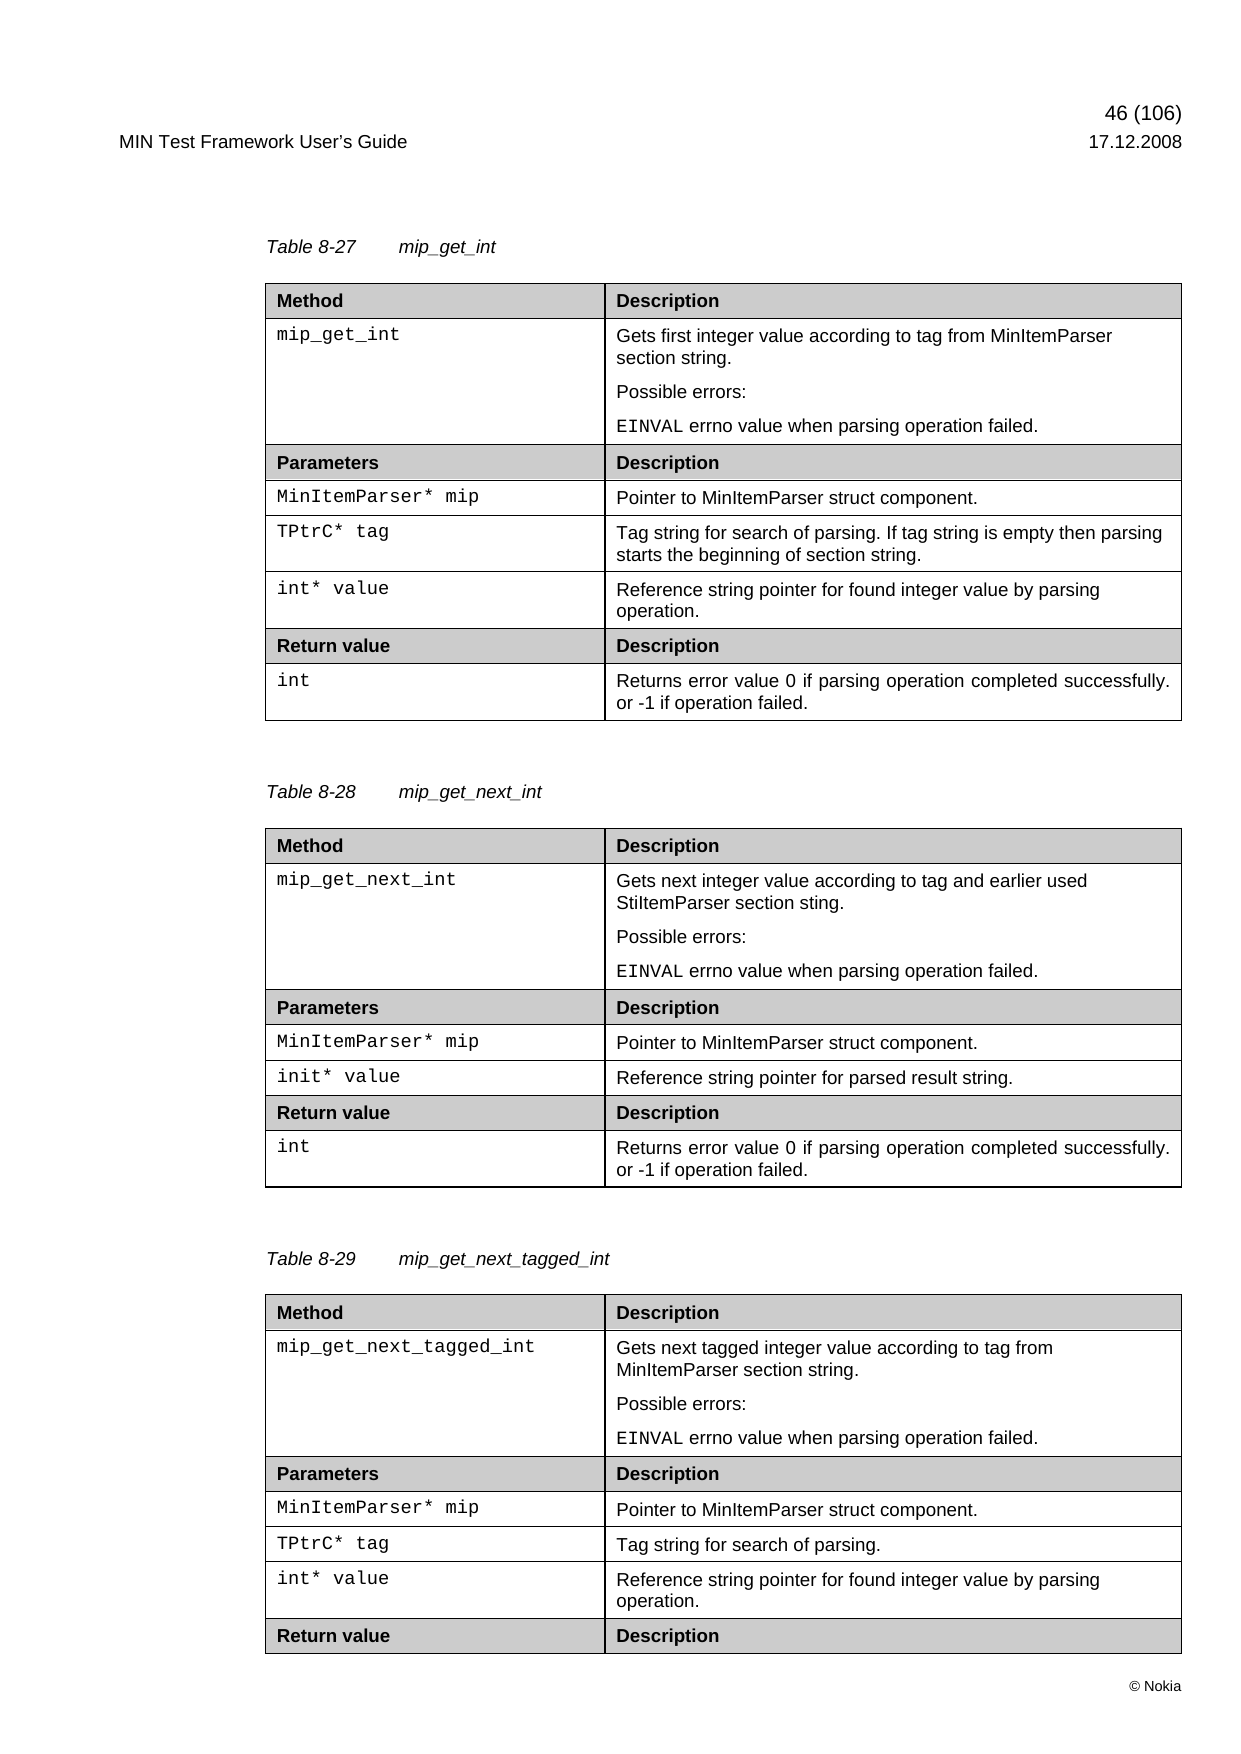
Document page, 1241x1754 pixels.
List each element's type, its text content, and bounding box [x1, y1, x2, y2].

table_cell Parameters [266, 990, 604, 1024]
table_cell Reference string pointer for parsed result string. [606, 1061, 1181, 1094]
table_cell Tag string for search of parsing. If tag string is empty then parsing starts the beginning of section string. [606, 516, 1181, 571]
table_cell init* value [266, 1061, 604, 1094]
table_cell Return value [266, 629, 604, 663]
table_cell Description [606, 1457, 1181, 1491]
text Table 8-28 mip_get_next_int [266, 781, 1181, 803]
table_header Method [266, 284, 604, 318]
table_header Method [266, 829, 604, 863]
table_header Description [606, 1295, 1181, 1329]
table_cell int [266, 664, 604, 720]
table_cell Returns error value 0 if parsing operation completed successfully. or -1 if operation failed. [606, 1131, 1181, 1186]
table_cell mip_get_next_int [266, 864, 604, 989]
table_cell TPtrC* tag [266, 1527, 604, 1561]
table_cell Description [606, 445, 1181, 479]
table_cell Return value [266, 1096, 604, 1130]
table_cell Returns error value 0 if parsing operation completed successfully. or -1 if operation failed. [606, 664, 1181, 720]
table_header Description [606, 284, 1181, 318]
table_cell int* value [266, 1562, 604, 1618]
table_cell Gets next integer value according to tag and earlier used StiItemParser section sting. Possible errors: EINVAL errno value when parsing operation failed. [606, 864, 1181, 989]
table_cell Gets first integer value according to tag from MinItemParser section string. Possible errors: EINVAL errno value when parsing operation failed. [606, 319, 1181, 444]
table_cell Parameters [266, 445, 604, 479]
table_cell mip_get_int [266, 319, 604, 444]
table_header Description [606, 829, 1181, 863]
table_cell Pointer to MinItemParser struct component. [606, 1492, 1181, 1526]
table_cell Pointer to MinItemParser struct component. [606, 481, 1181, 514]
table_cell Return value [266, 1619, 604, 1653]
table_cell int [266, 1131, 604, 1186]
table_cell mip_get_next_tagged_int [266, 1331, 604, 1456]
table_cell Gets next tagged integer value according to tag from MinItemParser section string. Possible errors: EINVAL errno value when parsing operation failed. [606, 1331, 1181, 1456]
table_cell TPtrC* tag [266, 516, 604, 571]
table_cell Parameters [266, 1457, 604, 1491]
table_cell MinItemParser* mip [266, 481, 604, 514]
table_cell int* value [266, 572, 604, 628]
table_cell Description [606, 1096, 1181, 1130]
table_cell Description [606, 629, 1181, 663]
table_cell MinItemParser* mip [266, 1492, 604, 1526]
table_cell Description [606, 1619, 1181, 1653]
table_cell Tag string for search of parsing. [606, 1527, 1181, 1561]
text Table 8-27 mip_get_int [266, 236, 1181, 258]
table_cell Reference string pointer for found integer value by parsing operation. [606, 572, 1181, 628]
table_cell Pointer to MinItemParser struct component. [606, 1025, 1181, 1059]
table_cell MinItemParser* mip [266, 1025, 604, 1059]
table_cell Description [606, 990, 1181, 1024]
table_cell Reference string pointer for found integer value by parsing operation. [606, 1562, 1181, 1618]
table_header Method [266, 1295, 604, 1329]
text Table 8-29 mip_get_next_tagged_int [266, 1248, 1181, 1269]
